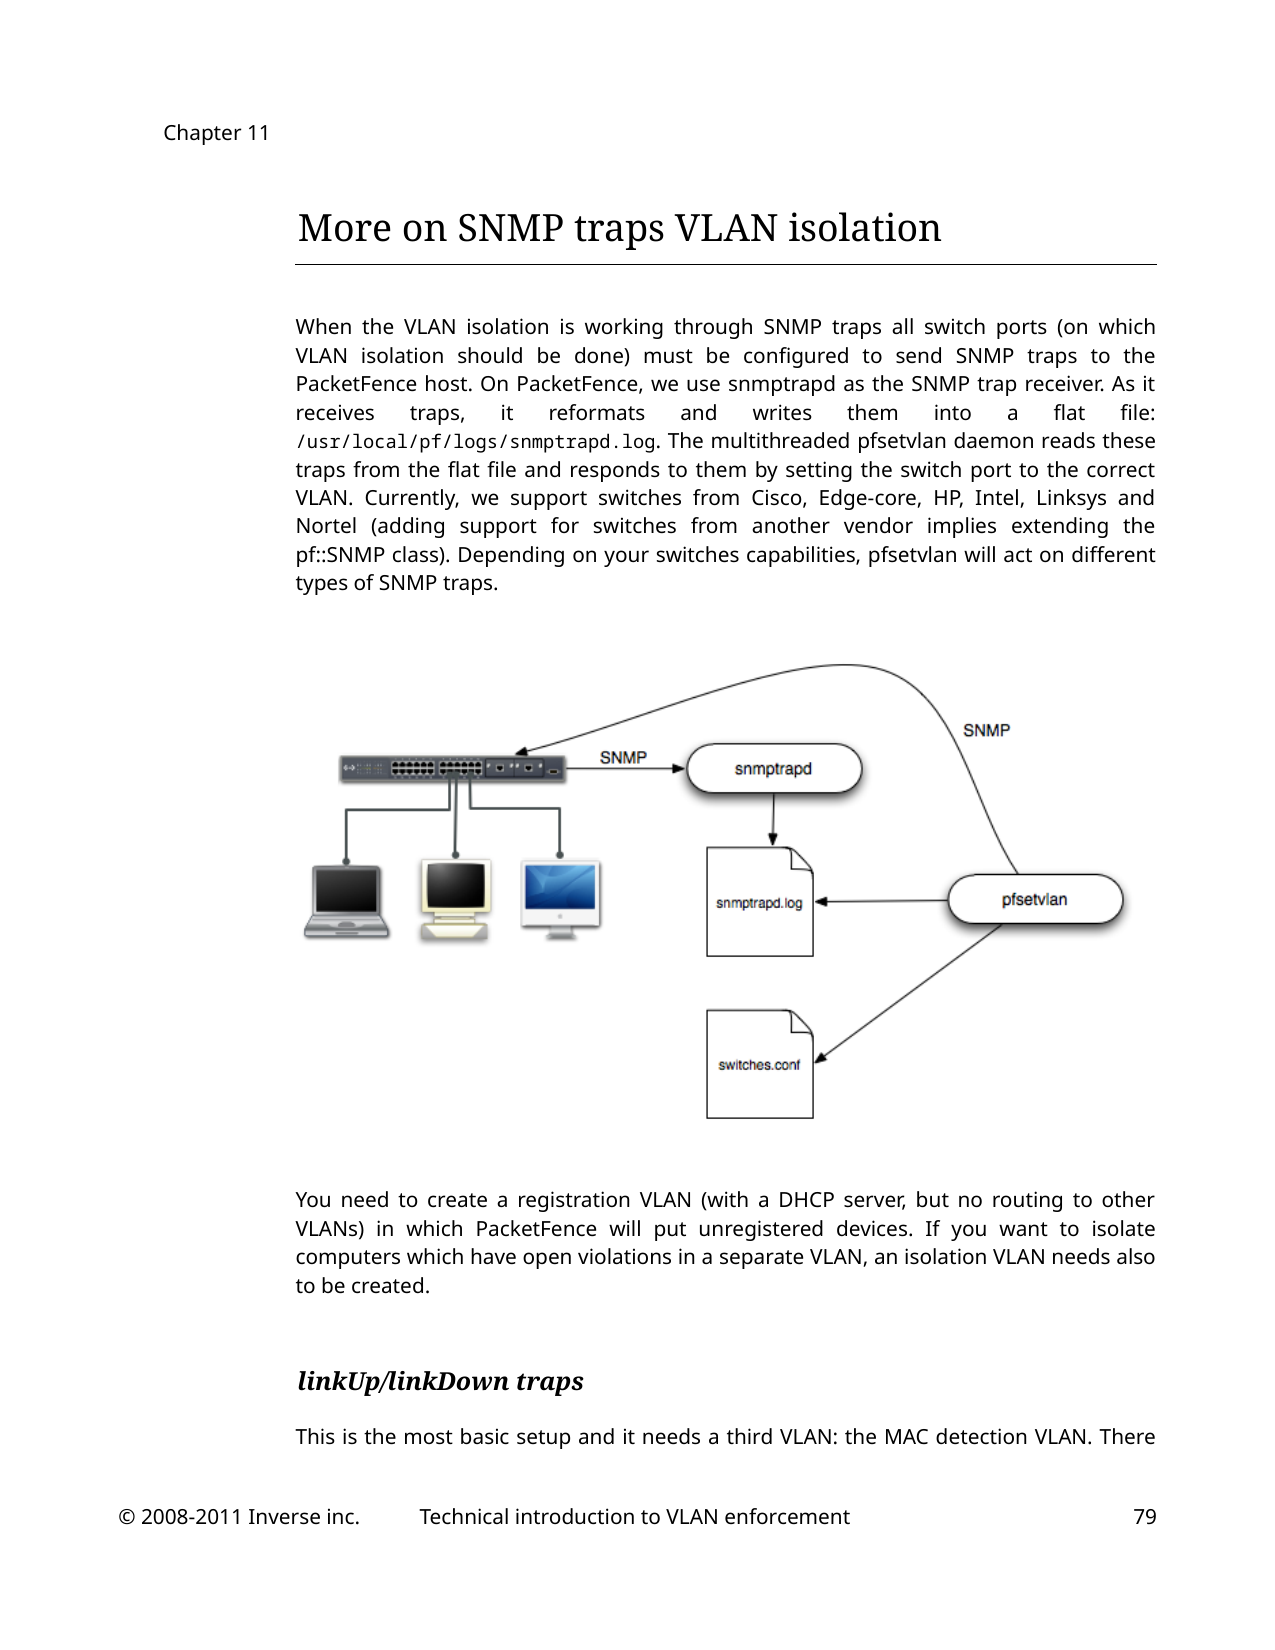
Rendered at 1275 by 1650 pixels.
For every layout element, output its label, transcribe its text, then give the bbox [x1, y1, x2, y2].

text This is the most basic setup and it needs a third VLAN: the MAC detection VLAN. There [295, 1422, 1157, 1451]
subtitle More on SNMP traps VLAN isolation [295, 201, 1157, 264]
picture [288, 649, 1151, 1134]
text When the VLAN isolation is working through SNMP traps all switch ports (on which VLAN isolation should be done) must be configured to send SNMP traps to the PacketFence host. On PacketFence, we use snmptrapd as the SNMP trap receiver. As it receives traps, it reformats and writes them into a flat file: /usr/local/pf/logs/snmptrapd.log. The multithreaded pfsetvlan daemon reads these traps from the flat file and responds to them by setting the switch port to the correct VLAN. Currently, we support switches from Cisco, Edge-core, HP, Intel, Linksys and Nortel (adding support for switches from another vendor implies extending the pf::SNMP class). Depending on your switches capabilities, pfsetvlan will act on different types of SNMP traps. [295, 312, 1157, 597]
text You need to create a registration VLAN (with a DHCP server, but no routing to other VLANs) in which PacketFence will put unregistered devices. If you want to isolate computers which have open violations in a separate VLAN, an isolation VLAN needs also to be created. [295, 1186, 1157, 1299]
subtitle linkUp/linkDown traps [260, 1364, 1157, 1398]
